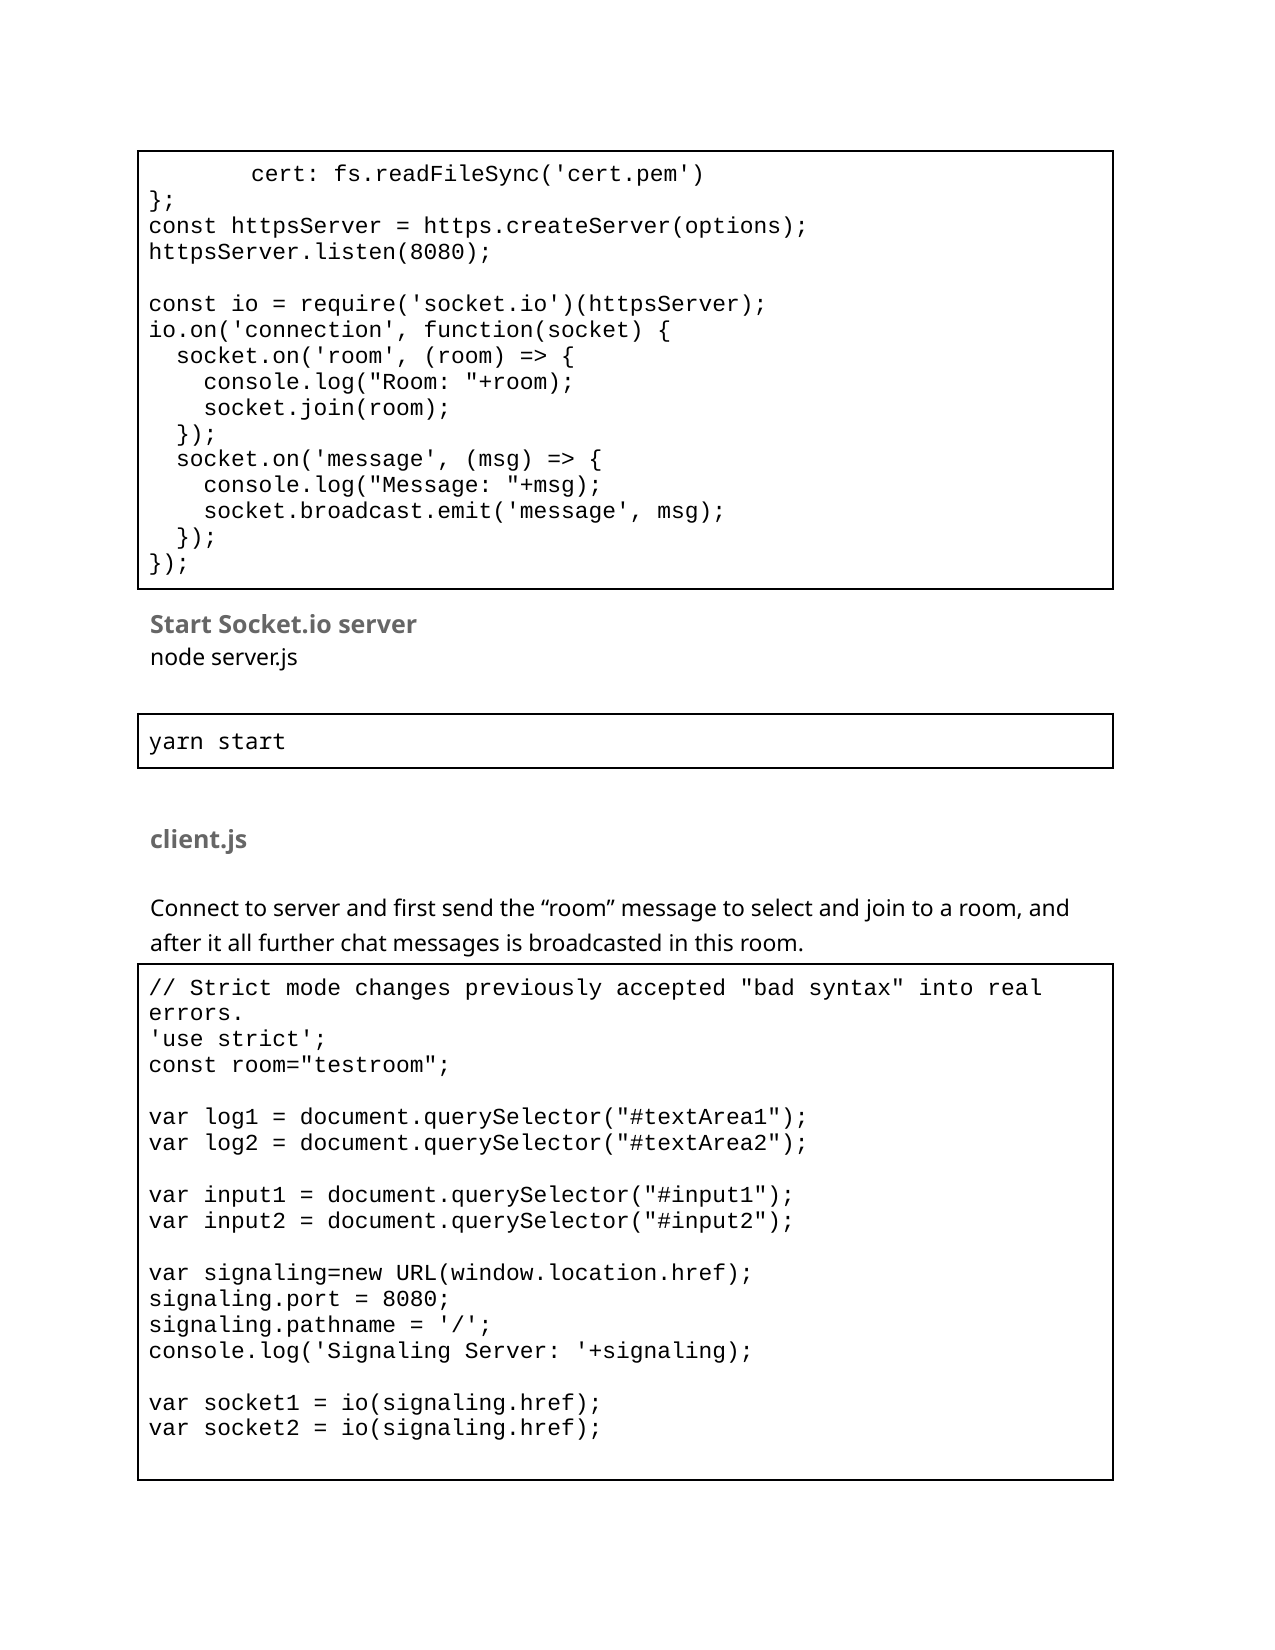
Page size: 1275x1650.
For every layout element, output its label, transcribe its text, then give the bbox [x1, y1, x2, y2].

table_header yarn start [139, 715, 1112, 767]
text node server.js [150, 641, 1125, 672]
subtitle Start Socket.io server [150, 607, 1125, 641]
table_header // Strict mode changes previously accepted "bad syntax" into real errors. 'use strict'; const room="testroom"; var log1 = document.querySelector("#textArea1"); var log2 = document.querySelector("#textArea2"); var input1 = document.querySelector("#input1"); var input2 = document.querySelector("#input2"); var signaling=new URL(window.location.href); signaling.port = 8080; signaling.pathname = '/'; console.log('Signaling Server: '+signaling); var socket1 = io(signaling.href); var socket2 = io(signaling.href); [139, 965, 1112, 1479]
text Connect to server and first send the “room” message to select and join to a room, and after it all further chat messages is broadcasted in this room. [150, 891, 1125, 959]
subtitle client.js [150, 821, 1125, 856]
table_header cert: fs.readFileSync('cert.pem') }; const httpsServer = https.createServer(options); httpsServer.listen(8080); const io = require('socket.io')(httpsServer); io.on('connection', function(socket) { socket.on('room', (room) => { console.log("Room: "+room); socket.join(room); }); socket.on('message', (msg) => { console.log("Message: "+msg); socket.broadcast.emit('message', msg); }); }); [139, 152, 1112, 588]
